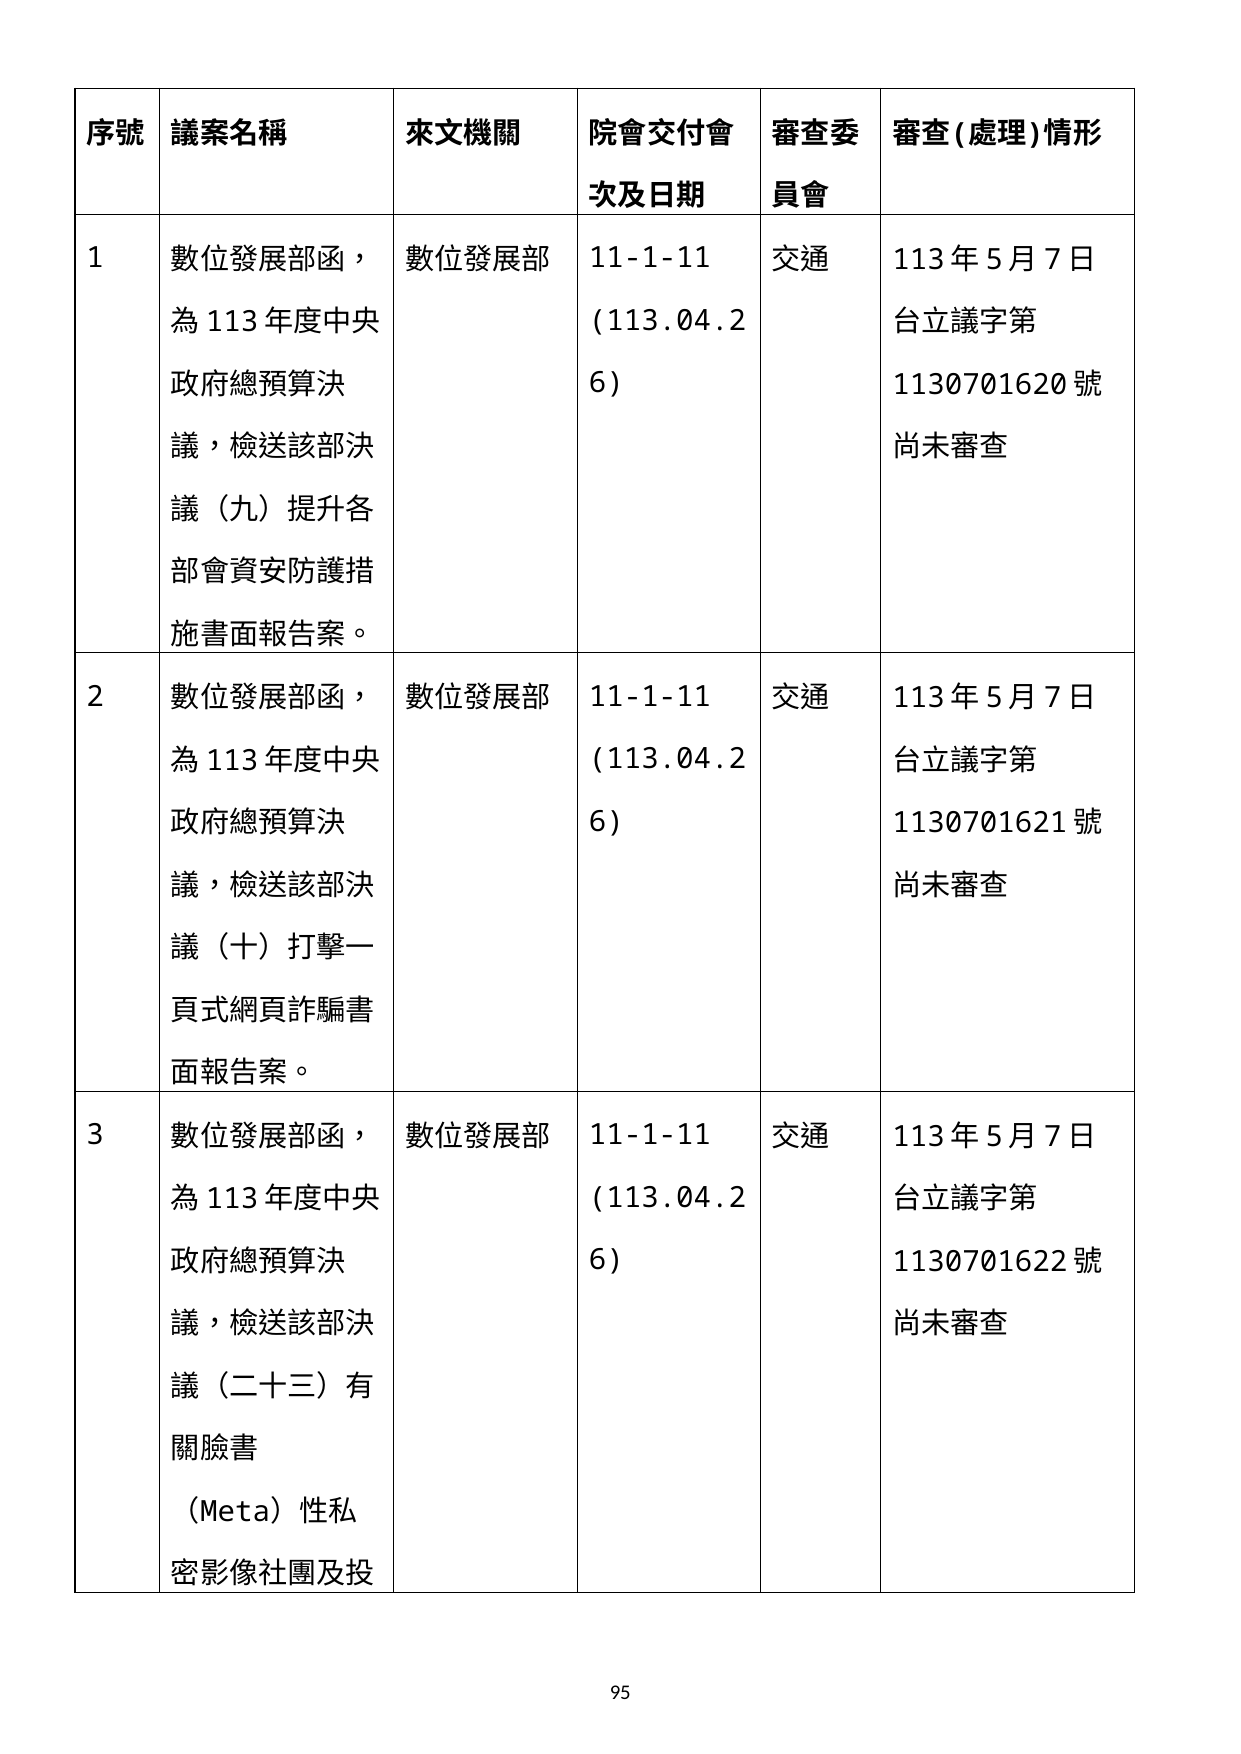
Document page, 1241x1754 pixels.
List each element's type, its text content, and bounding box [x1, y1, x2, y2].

table_cell 11-1-11 (113.04.26) [578, 653, 760, 1091]
table_cell 2 [76, 653, 159, 1091]
table_header 來文機關 [394, 89, 577, 214]
table_header 審查(處理)情形 [881, 89, 1134, 214]
table_header 審查委員會 [761, 89, 880, 214]
table_cell 交通 [761, 653, 880, 1091]
table_cell 交通 [761, 1092, 880, 1592]
table_cell 3 [76, 1092, 159, 1592]
table_cell 113年5月7日 台立議字第1130701620號 尚未審查 [881, 215, 1134, 652]
table_cell 數位發展部 [394, 1092, 577, 1592]
table_header 議案名稱 [160, 89, 393, 214]
table_cell 數位發展部函，為113年度中央政府總預算決議，檢送該部決議（十）打擊一頁式網頁詐騙書面報告案。 [160, 653, 393, 1091]
table_cell 11-1-11 (113.04.26) [578, 215, 760, 652]
table_cell 數位發展部函，為113年度中央政府總預算決議，檢送該部決議（九）提升各部會資安防護措施書面報告案。 [160, 215, 393, 652]
table_cell 113年5月7日 台立議字第1130701622號 尚未審查 [881, 1092, 1134, 1592]
table_cell 1 [76, 215, 159, 652]
table_cell 交通 [761, 215, 880, 652]
table_header 院會交付會次及日期 [578, 89, 760, 214]
table_cell 數位發展部函，為113年度中央政府總預算決議，檢送該部決議（二十三）有關臉書（Meta）性私密影像社團及投 [160, 1092, 393, 1592]
table_cell 數位發展部 [394, 215, 577, 652]
table_header 序號 [76, 89, 159, 214]
table_cell 數位發展部 [394, 653, 577, 1091]
table_cell 113年5月7日 台立議字第1130701621號 尚未審查 [881, 653, 1134, 1091]
table_cell 11-1-11 (113.04.26) [578, 1092, 760, 1592]
